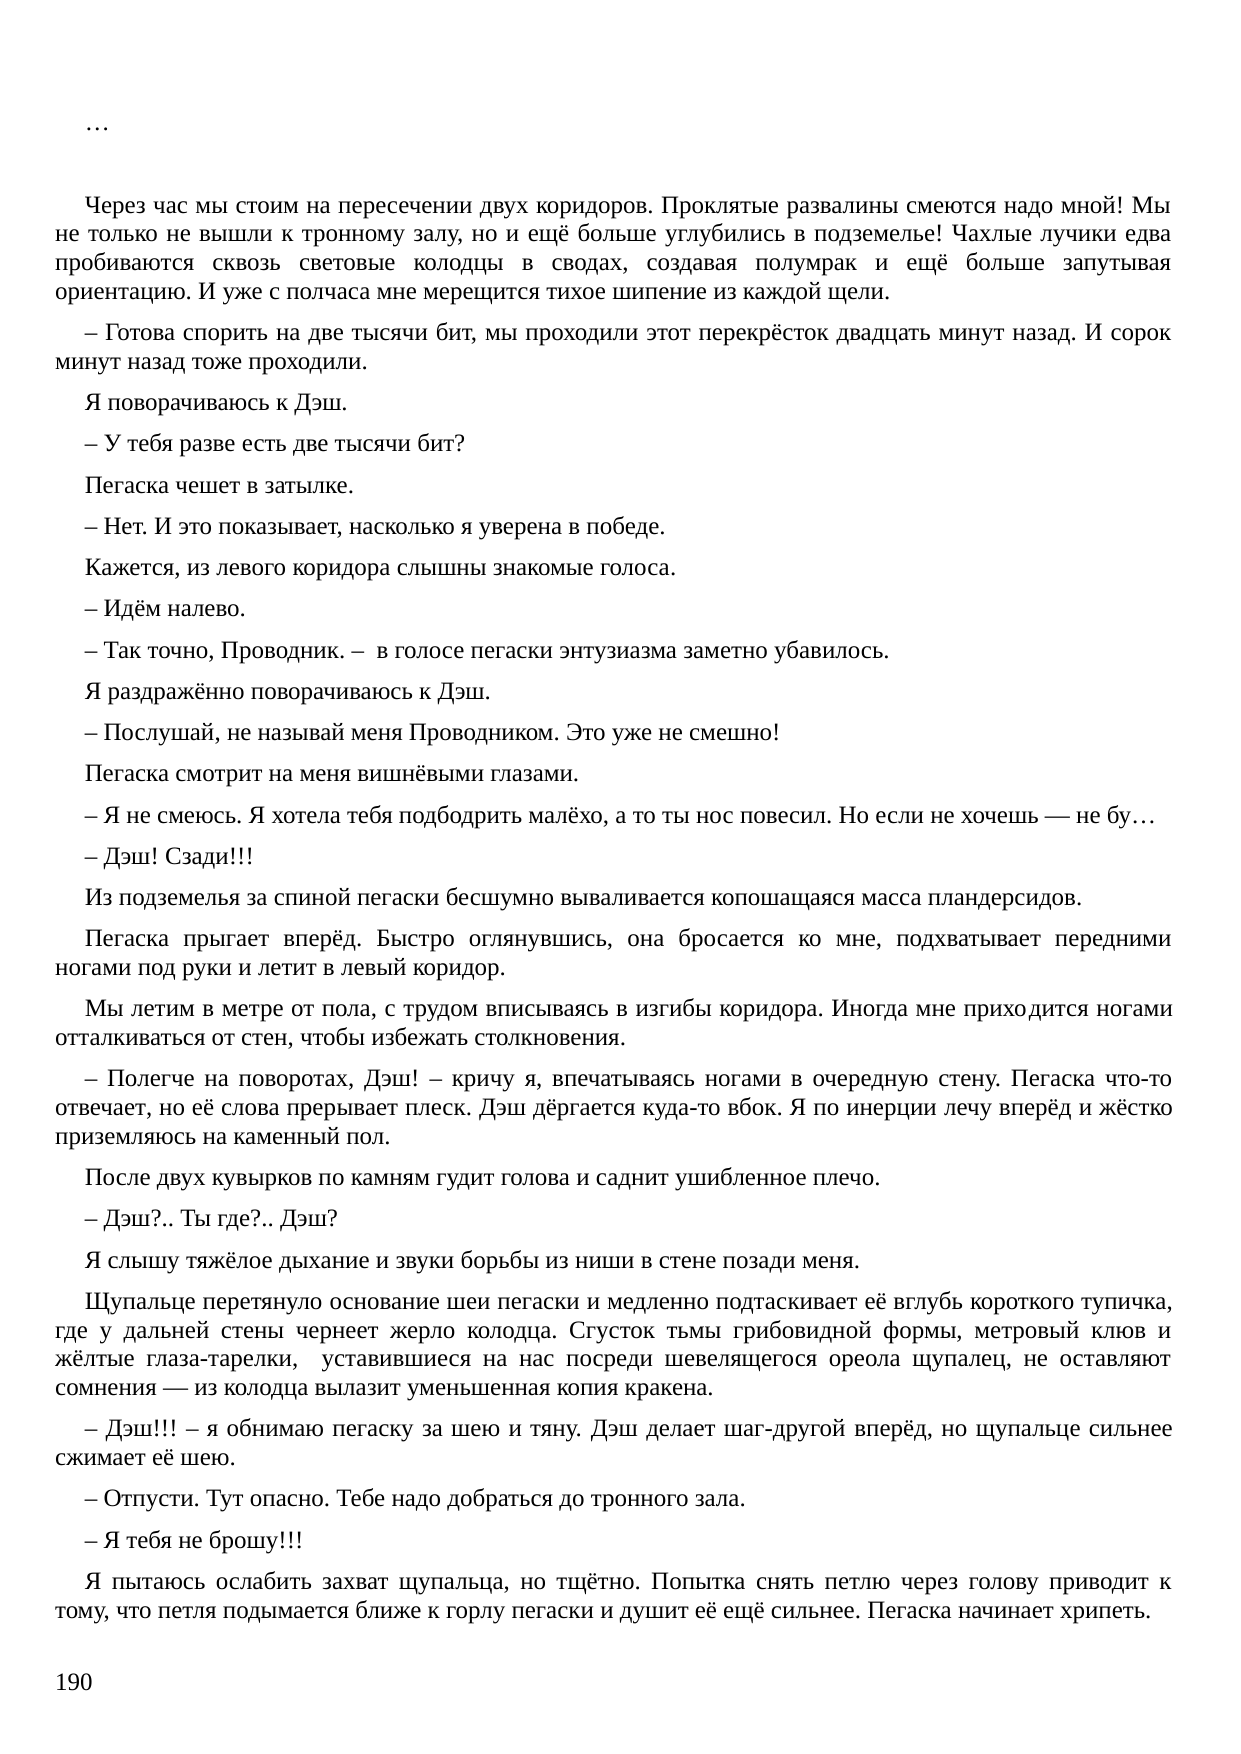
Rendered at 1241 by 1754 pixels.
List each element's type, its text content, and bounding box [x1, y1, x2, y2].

text – Я не смеюсь. Я хотела тебя подбодрить малёхо, а то ты нос повесил. Но если не хочешь — не бу… [55, 800, 1173, 828]
text Я слышу тяжёлое дыхание и звуки борьбы из ниши в стене позади меня. [55, 1245, 1173, 1273]
text – Дэш! Сзади!!! [55, 841, 1173, 870]
text Из подземелья за спиной пегаски бесшумно вываливается копошащаяся масса пландерсидов. [55, 882, 1173, 911]
text – Я тебя не брошу!!! [55, 1525, 1173, 1553]
text – Готова спорить на две тысячи бит, мы проходили этот перекрёсток двадцать минут назад. И сорок минут назад тоже проходили. [55, 317, 1173, 375]
text Я поворачиваюсь к Дэш. [55, 387, 1173, 416]
text – Полегче на поворотах, Дэш! – кричу я, впечатываясь ногами в очередную стену. Пегаска что-то отвечает, но её слова прерывает плеск. Дэш дёргается куда-то вбок. Я по инерции лечу вперёд и жёстко приземляюсь на каменный пол. [55, 1063, 1173, 1150]
text – Дэш!!! – я обнимаю пегаску за шею и тяну. Дэш делает шаг-другой вперёд, но щупальце сильнее сжимает её шею. [55, 1413, 1173, 1471]
text – Послушай, не называй меня Проводником. Это уже не смешно! [55, 717, 1173, 746]
text После двух кувырков по камням гудит голова и саднит ушибленное плечо. [55, 1162, 1173, 1191]
text Мы летим в метре от пола, с трудом вписываясь в изгибы коридора. Иногда мне приходится ногами отталкиваться от стен, чтобы избежать столкновения. [55, 993, 1173, 1051]
text … [55, 107, 1173, 136]
text – Так точно, Проводник. – в голосе пегаски энтузиазма заметно убавилось. [55, 635, 1173, 663]
text Пегаска чешет в затылке. [55, 470, 1173, 498]
text Пегаска прыгает вперёд. Быстро оглянувшись, она бросается ко мне, подхватывает передними ногами под руки и летит в левый коридор. [55, 923, 1173, 981]
text Щупальце перетянуло основание шеи пегаски и медленно подтаскивает её вглубь короткого тупичка, где у дальней стены чернеет жерло колодца. Сгусток тьмы грибовидной формы, метровый клюв и жёлтые глаза-тарелки, уставившиеся на нас посреди шевелящегося ореола щупалец, не оставляют сомнения — из колодца вылазит уменьшенная копия кракена. [55, 1286, 1173, 1401]
text – Идём налево. [55, 593, 1173, 622]
text – У тебя разве есть две тысячи бит? [55, 428, 1173, 457]
text – Отпусти. Тут опасно. Тебе надо добраться до тронного зала. [55, 1483, 1173, 1512]
text Пегаска смотрит на меня вишнёвыми глазами. [55, 758, 1173, 787]
text Кажется, из левого коридора слышны знакомые голоса. [55, 552, 1173, 581]
text – Дэш?.. Ты где?.. Дэш? [55, 1203, 1173, 1232]
text Я пытаюсь ослабить захват щупальца, но тщётно. Попытка снять петлю через голову приводит к тому, что петля подымается ближе к горлу пегаски и душит её ещё сильнее. Пегаска начинает хрипеть. [55, 1566, 1173, 1623]
text – Нет. И это показывает, насколько я уверена в победе. [55, 511, 1173, 540]
text Я раздражённо поворачиваюсь к Дэш. [55, 676, 1173, 705]
text Через час мы стоим на пересечении двух коридоров. Проклятые развалины смеются надо мной! Мы не только не вышли к тронному залу, но и ещё больше углубились в подземелье! Чахлые лучики едва пробиваются сквозь световые колодцы в сводах, создавая полумрак и ещё больше запутывая ориентацию. И уже с полчаса мне мерещится тихое шипение из каждой щели. [55, 190, 1173, 305]
